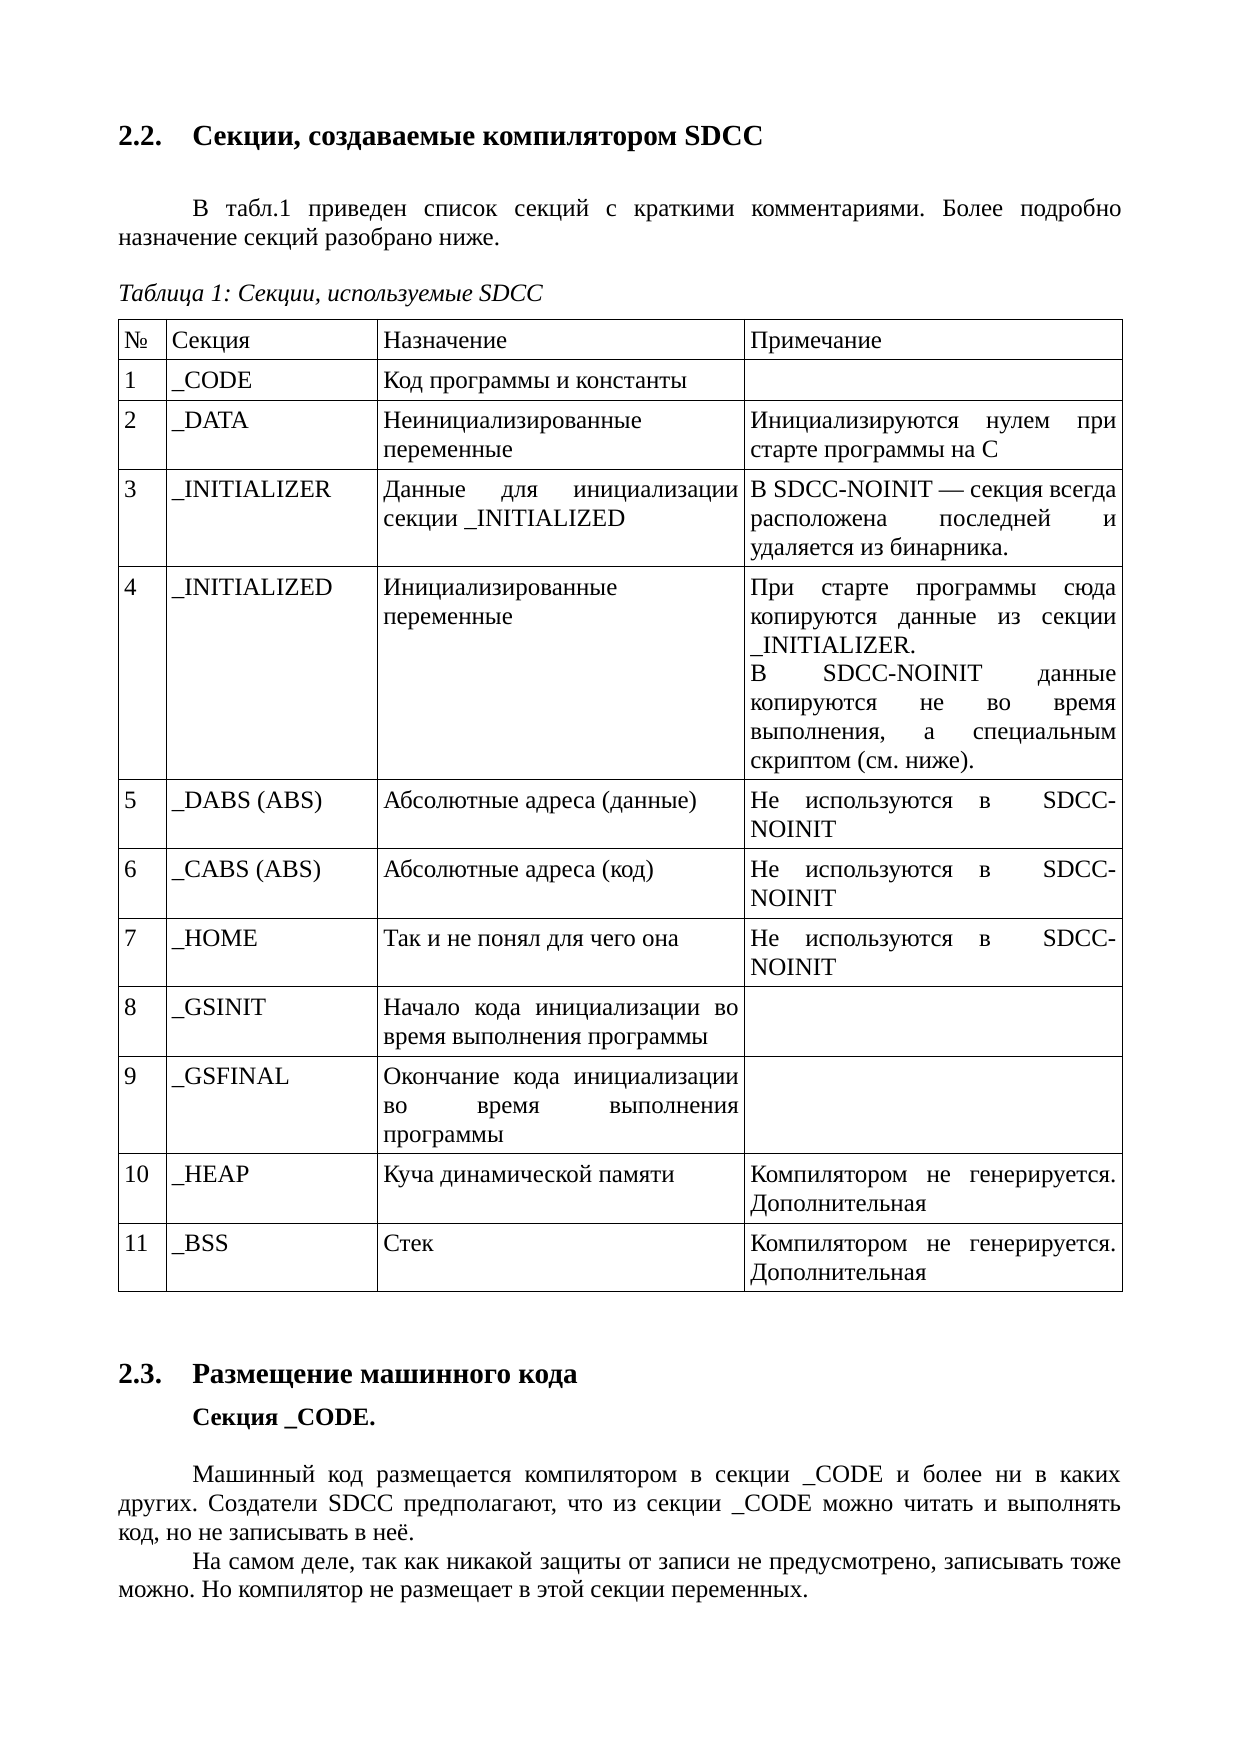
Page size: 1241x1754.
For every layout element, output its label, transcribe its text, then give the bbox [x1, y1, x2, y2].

table_cell Окончание кода инициализации во время выполнения программы [378, 1057, 744, 1153]
table_cell Инициализированные переменные [378, 567, 744, 779]
table_header Назначение [378, 320, 744, 359]
table_cell При старте программы сюда копируются данные из секции _INITIALIZER. В SDCC-NOINIT данные копируются не во время выполнения, а специальным скриптом (см. ниже). [745, 567, 1122, 779]
table_cell _INITIALIZER [167, 470, 377, 566]
table_cell 2 [119, 401, 166, 469]
table_cell Не используются в SDCC-NOINIT [745, 780, 1122, 848]
table_cell Абсолютные адреса (данные) [378, 780, 744, 848]
table_cell 11 [119, 1224, 166, 1291]
table_cell _DABS (ABS) [167, 780, 377, 848]
table_cell _HEAP [167, 1154, 377, 1222]
table_cell _GSINIT [167, 987, 377, 1056]
table_cell Код программы и константы [378, 360, 744, 399]
table_cell [745, 360, 1122, 399]
table_cell 1 [119, 360, 166, 399]
table_cell Неинициализированные переменные [378, 401, 744, 469]
table_cell 10 [119, 1154, 166, 1222]
table_cell Куча динамической памяти [378, 1154, 744, 1222]
table_cell Инициализируются нулем при старте программы на С [745, 401, 1122, 469]
table_cell 6 [119, 849, 166, 917]
table_cell 3 [119, 470, 166, 566]
table_cell _DATA [167, 401, 377, 469]
table_header Примечание [745, 320, 1122, 359]
table_cell 4 [119, 567, 166, 779]
table_cell Начало кода инициализации во время выполнения программы [378, 987, 744, 1056]
table_header Секция [167, 320, 377, 359]
table_cell _CABS (ABS) [167, 849, 377, 917]
table_cell _CODE [167, 360, 377, 399]
table_cell 8 [119, 987, 166, 1056]
text Машинный код размещается компилятором в секции _CODE и более ни в каких других. Создатели SDCC предполагают, что из секции _CODE можно читать и выполнять код, но не записывать в неё. [118, 1459, 1122, 1546]
text На самом деле, так как никакой защиты от записи не предусмотрено, записывать тоже можно. Но компилятор не размещает в этой секции переменных. [118, 1546, 1122, 1603]
table_cell Не используются в SDCC-NOINIT [745, 919, 1122, 986]
table_cell 7 [119, 919, 166, 986]
subtitle Секции, создаваемые компилятором SDCC [118, 118, 1122, 152]
table_cell _INITIALIZED [167, 567, 377, 779]
table_cell _GSFINAL [167, 1057, 377, 1153]
table_cell Компилятором не генерируется. Дополнительная [745, 1224, 1122, 1291]
table_cell [745, 987, 1122, 1056]
table_cell Данные для инициализации секции _INITIALIZED [378, 470, 744, 566]
table_cell Стек [378, 1224, 744, 1291]
table_cell 5 [119, 780, 166, 848]
table_cell Абсолютные адреса (код) [378, 849, 744, 917]
table_cell _HOME [167, 919, 377, 986]
table_cell [745, 1057, 1122, 1153]
text Таблица 1: Секции, используемые SDCC [118, 278, 1122, 306]
table_cell _BSS [167, 1224, 377, 1291]
table_header № [119, 320, 166, 359]
table_cell В SDCC-NOINIT — секция всегда расположена последней и удаляется из бинарника. [745, 470, 1122, 566]
table_cell Компилятором не генерируется. Дополнительная [745, 1154, 1122, 1222]
table_cell 9 [119, 1057, 166, 1153]
subtitle Размещение машинного кода [118, 1356, 1122, 1389]
table_cell Не используются в SDCC-NOINIT [745, 849, 1122, 917]
table_cell Так и не понял для чего она [378, 919, 744, 986]
text Секция _CODE. [118, 1402, 1122, 1431]
text В табл.1 приведен список секций с краткими комментариями. Более подробно назначение секций разобрано ниже. [118, 193, 1122, 250]
